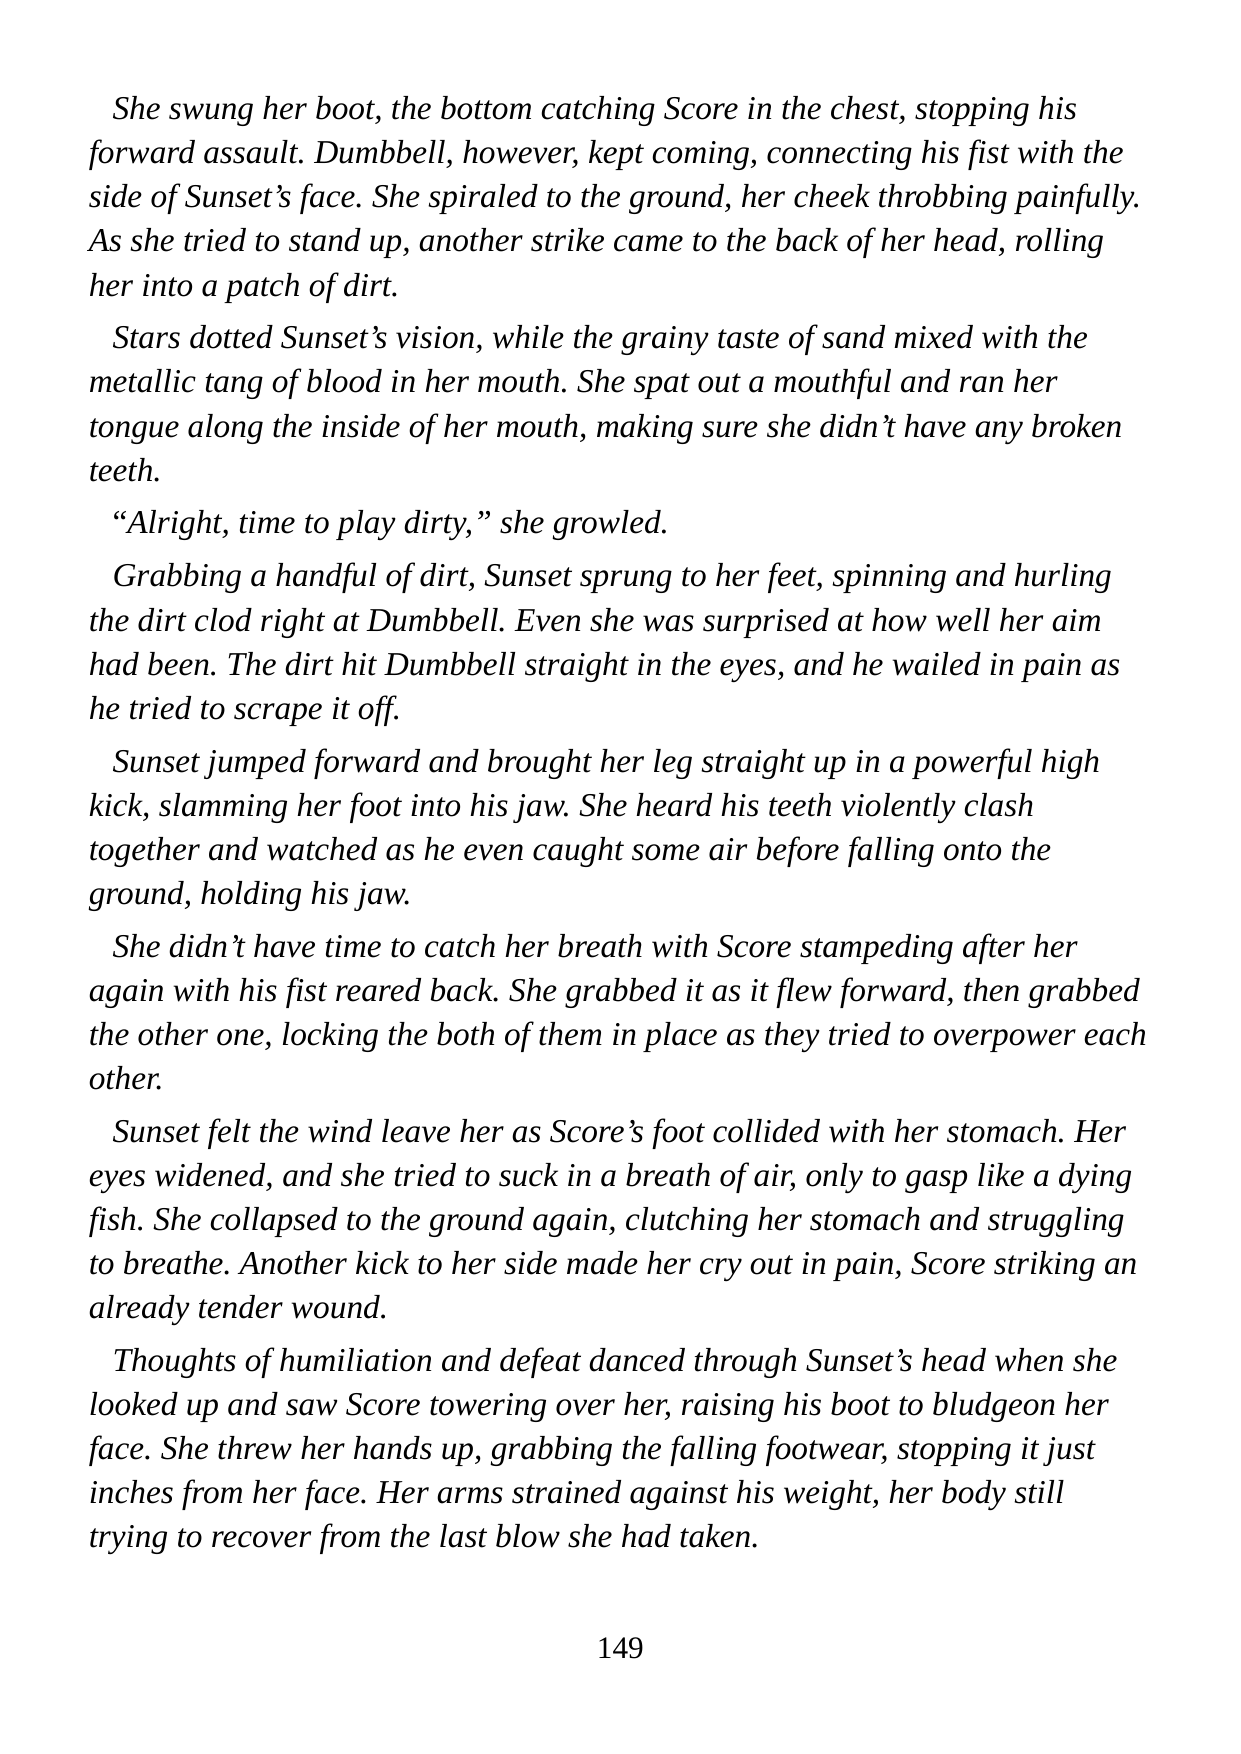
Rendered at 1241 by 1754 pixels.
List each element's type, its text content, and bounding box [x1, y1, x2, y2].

text She swung her boot, the bottom catching Score in the chest, stopping his forward assault. Dumbbell, however, kept coming, connecting his fist with the side of Sunset’s face. She spiraled to the ground, her cheek throbbing painfully. As she tried to stand up, another strike came to the back of her head, rolling her into a patch of dirt. [88, 88, 1152, 303]
text Stars dotted Sunset’s vision, while the grainy taste of sand mixed with the metallic tang of blood in her mouth. She spat out a mouthful and ran her tongue along the inside of her mouth, making sure she didn’t have any broken teeth. [88, 318, 1152, 488]
text Grabbing a handful of dirt, Sunset sprung to her feet, spinning and hurling the dirt clod right at Dumbbell. Even she was surprised at how well her aim had been. The dirt hit Dumbbell straight in the eyes, and he wailed in pain as he tried to scrape it off. [88, 556, 1152, 726]
text Thoughts of humiliation and defeat danced through Sunset’s head when she looked up and saw Score towering over her, raising his boot to bludgeon her face. She threw her hands up, grabbing the falling footwear, stopping it just inches from her face. Her arms strained against his weight, her body still trying to recover from the last blow she had taken. [88, 1340, 1152, 1555]
text Sunset jumped forward and brought her leg straight up in a powerful high kick, slamming her foot into his jaw. She heard his teeth violently clash together and watched as he even caught some air before falling onto the ground, holding his jaw. [88, 741, 1152, 911]
text Sunset felt the wind leave her as Score’s foot collided with her stomach. Her eyes widened, and she tried to suck in a breath of air, only to gasp like a dying fish. She collapsed to the ground again, clutching her stomach and struggling to breathe. Another kick to her side made her cry out in pain, Score striking an already tender wound. [88, 1111, 1152, 1326]
text She didn’t have time to catch her breath with Score stampeding after her again with his fist reared back. She grabbed it as it flew forward, then grabbed the other one, locking the both of them in place as they tried to overpower each other. [88, 926, 1152, 1096]
text “Alright, time to play dirty,” she growled. [88, 503, 1152, 541]
